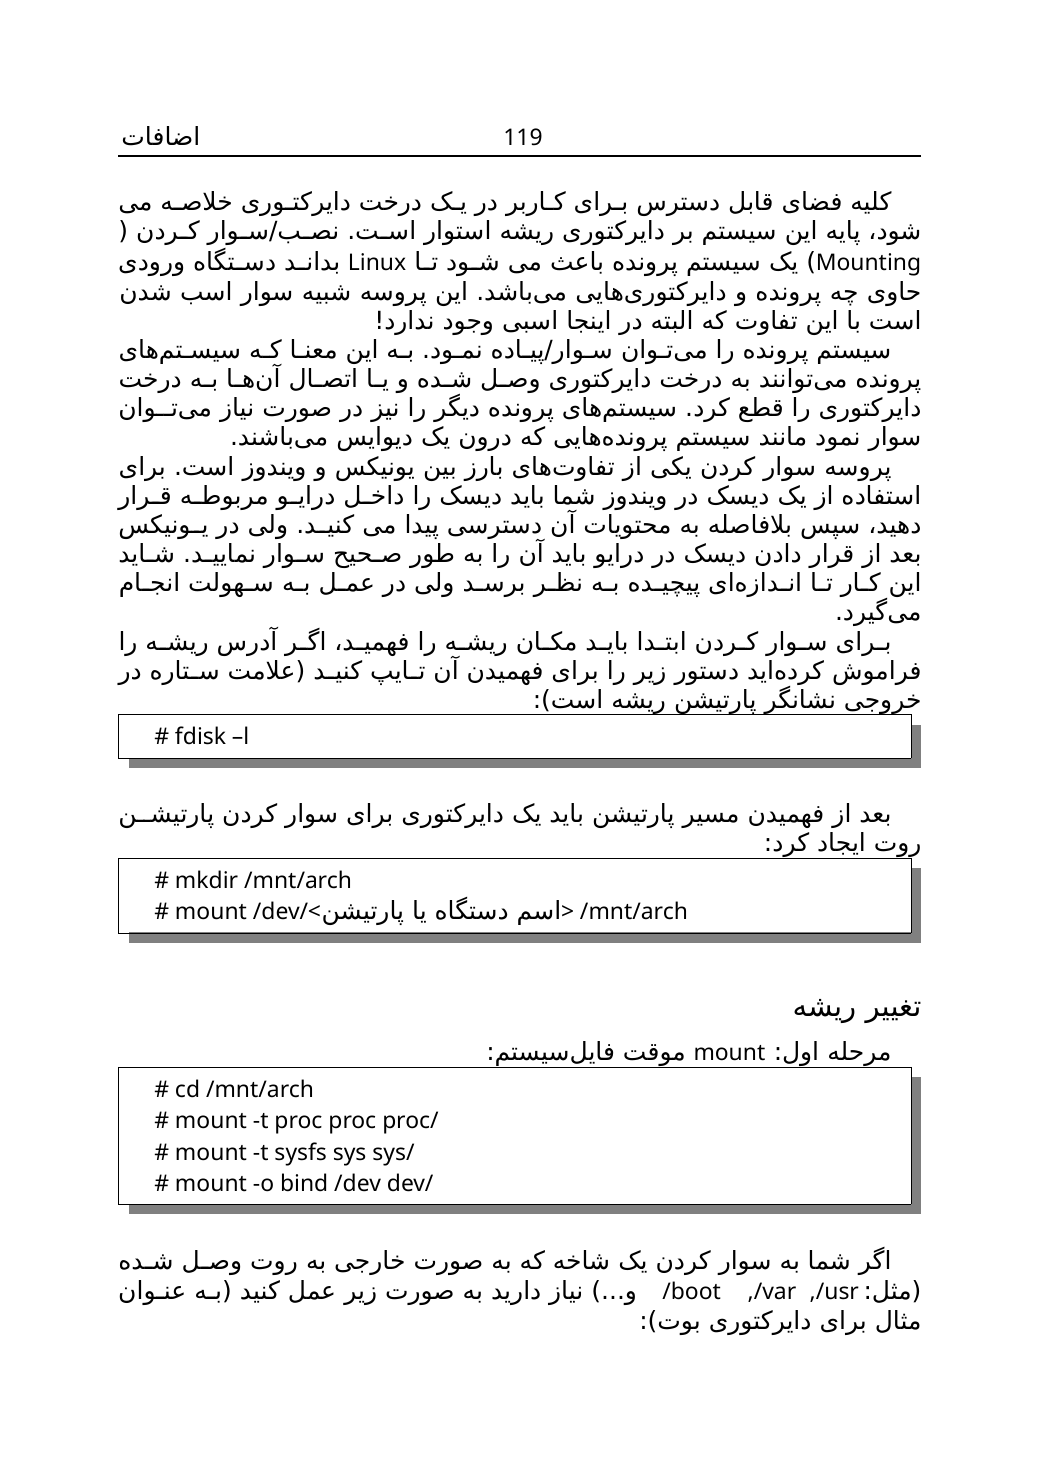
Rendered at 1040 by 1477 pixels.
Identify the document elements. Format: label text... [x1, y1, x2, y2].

text سیستم پرونده را می‌توان سوار/پیاده نمود. به این معنا که سیستم‌های پرونده می‌توانند به درخت دایرکتوری وصل شده و یا اتصال آن‌ها به درخت دایرکتوری را قطع کرد. سیستم‌های پرونده دیگر را نیز در صورت نیاز می‌توان سوار نمود مانند سیستم پرونده‌هایی که درون یک دیوایس می‌باشند. [118, 335, 921, 452]
table_header # mkdir /mnt/arch # mount /dev/<اسم دستگاه یا پارتیشن> /mnt/arch [119, 859, 911, 932]
subtitle تغییر ریشه [118, 989, 921, 1023]
text کلیه فضای قابل دسترس برای کاربر در یک درخت دایرکتوری خلاصه می شود، پایه این سیستم بر دایرکتوری ریشه استوار است. نصب/سوار کردن (Mounting) یک سیستم پرونده باعث می شود تا Linux بداند دستگاه ورودی حاوی چه پرونده و دایرکتوری‌هایی می‌باشد. این پروسه شبیه سوار اسب شدن است با این تفاوت که البته در اینجا اسبی وجود ندارد! [118, 187, 921, 335]
text مرحله اول: mount موقت فایل‌سیستم: [118, 1036, 921, 1067]
table_header # fdisk –l [119, 715, 911, 758]
text برای سوار کردن ابتدا باید مکان ریشه را فهمید، اگر آدرس ریشه را فراموش کرده‌اید دستور زیر را برای فهمیدن آن تایپ کنید (علامت ستاره در خروجی نشانگر پارتیشن ریشه است): [118, 627, 921, 714]
text اگر شما به سوار کردن یک شاخه که به صورت خارجی به روت وصل شده (مثل:‎ /boot ,/var ,/usr و...) نیاز دارید به صورت زیر عمل کنید (به عنوان مثال برای دایرکتوری بوت): [118, 1246, 921, 1335]
text پروسه سوار کردن یکی از تفاوت‌های بارز بین یونیکس و ویندوز است. برای استفاده از یک دیسک در ویندوز شما باید دیسک را داخل درایو مربوطه قرار دهید، سپس بلافاصله به محتویات آن دسترسی پیدا می کنید. ولی در یونیکس بعد از قرار دادن دیسک در درایو باید آن را به طور صحیح سوار نمایید. شاید این کار تا اندازه‌ای پیچیده به نظر برسد ولی در عمل به سهولت انجام می‌گیرد. [118, 452, 921, 627]
table_header # cd /mnt/arch # mount -t proc proc proc/ # mount -t sysfs sys sys/ # mount -o bind /dev dev/ [119, 1068, 911, 1204]
text بعد از فهمیدن مسیر پارتیشن باید یک دایرکتوری برای سوار کردن پارتیشن روت ایجاد کرد: [118, 799, 921, 858]
